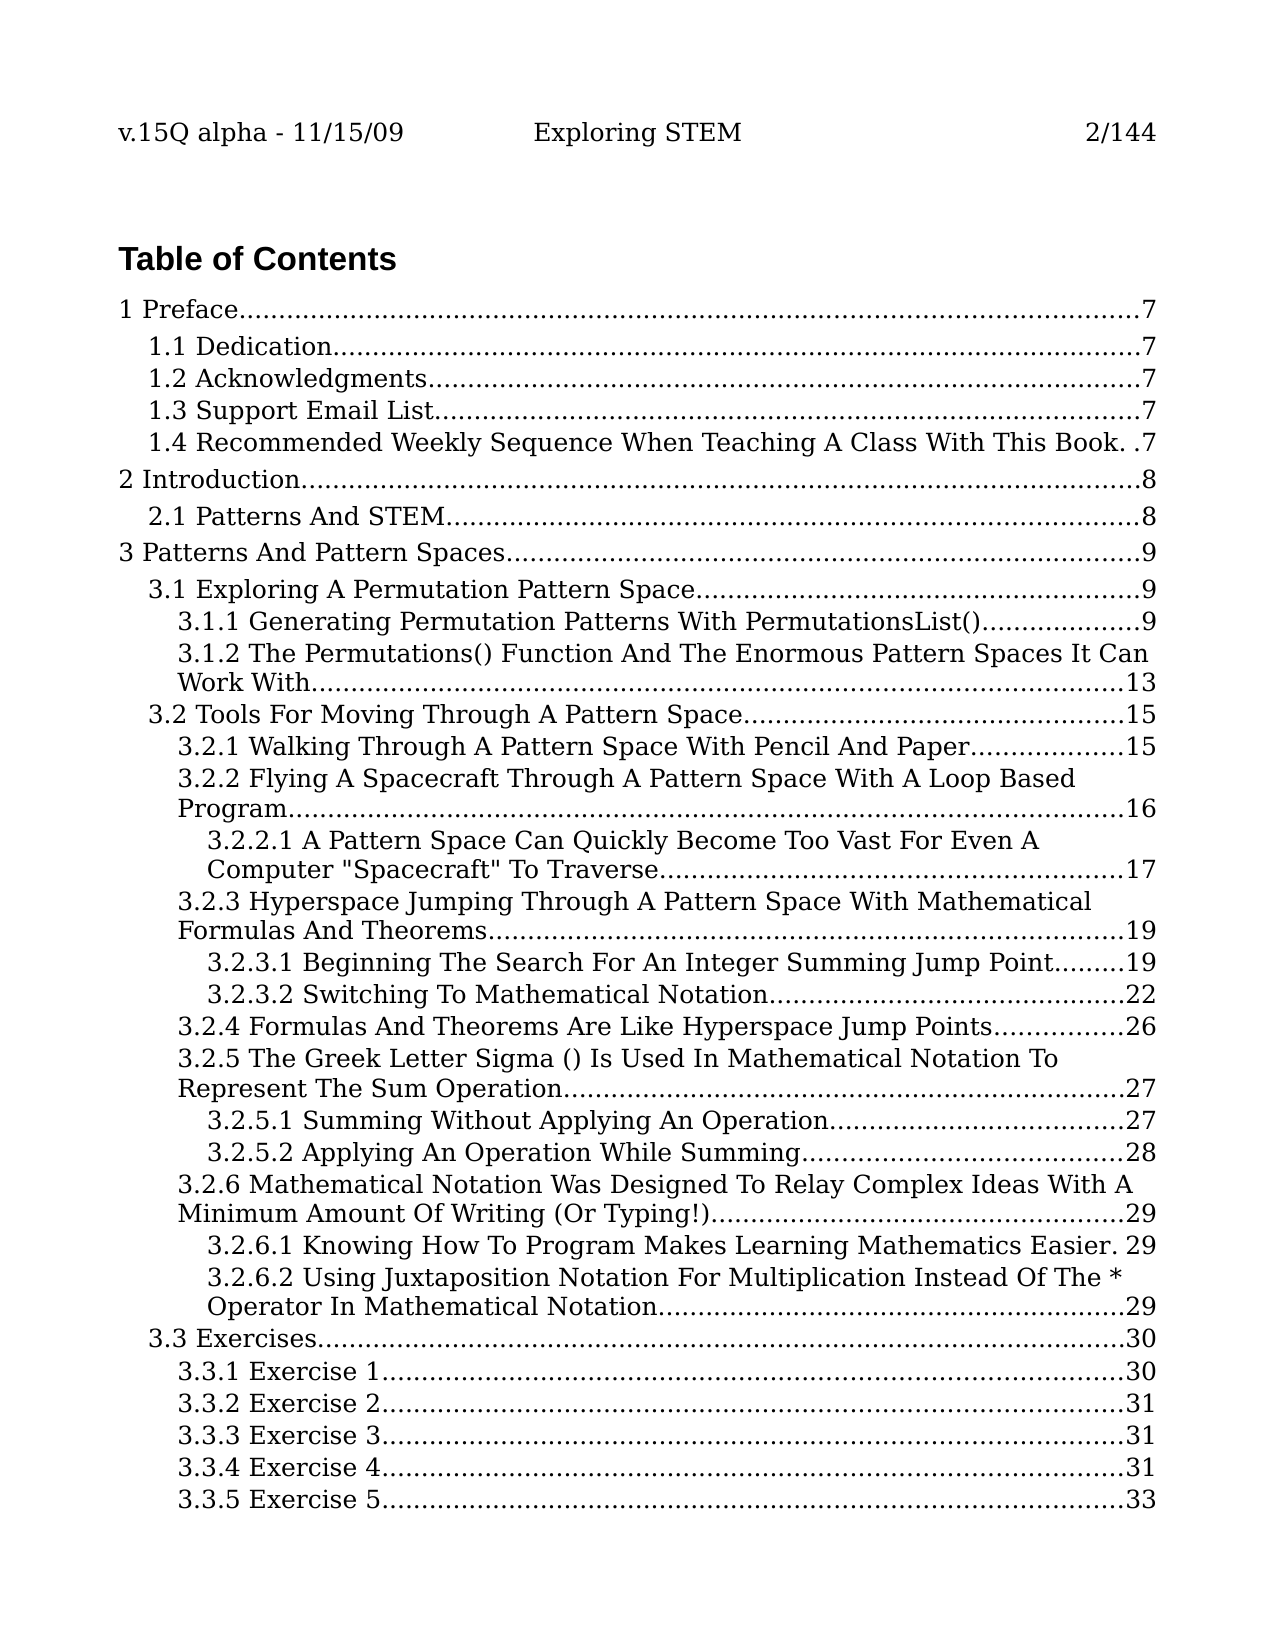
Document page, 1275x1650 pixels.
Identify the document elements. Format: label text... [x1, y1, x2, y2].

text 3.1 Exploring A Permutation Pattern Space 9 [148, 575, 1157, 604]
text 3.1.1 Generating Permutation Patterns With PermutationsList() 9 [177, 607, 1157, 636]
text 3.3.2 Exercise 2 31 [177, 1389, 1157, 1418]
text 3.3.4 Exercise 4 31 [177, 1453, 1157, 1482]
text 1.1 Dedication 7 [148, 332, 1157, 361]
text 3 Patterns And Pattern Spaces 9 [118, 538, 1157, 567]
text 3.3.5 Exercise 5 33 [177, 1485, 1157, 1514]
text 1 Preface 7 [118, 295, 1157, 324]
text 3.2.5 The Greek Letter Sigma () Is Used In Mathematical Notation To Represent The Sum Operation 27 [177, 1044, 1157, 1103]
text 3.2.6.2 Using Juxtaposition Notation For Multiplication Instead Of The * Operator In Mathematical Notation 29 [207, 1263, 1157, 1322]
text 3.2.2 Flying A Spacecraft Through A Pattern Space With A Loop Based Program 16 [177, 764, 1157, 823]
text 3.2.3.1 Beginning The Search For An Integer Summing Jump Point 19 [207, 948, 1157, 977]
text 2.1 Patterns And STEM 8 [148, 502, 1157, 531]
text 3.2.5.2 Applying An Operation While Summing 28 [207, 1138, 1157, 1167]
text 3.2.3 Hyperspace Jumping Through A Pattern Space With Mathematical Formulas And Theorems 19 [177, 887, 1157, 945]
text 2 Introduction 8 [118, 465, 1157, 494]
text 1.2 Acknowledgments 7 [148, 364, 1157, 393]
text 3.2.3.2 Switching To Mathematical Notation 22 [207, 980, 1157, 1009]
text 3.2.4 Formulas And Theorems Are Like Hyperspace Jump Points 26 [177, 1012, 1157, 1042]
text 3.2.6.1 Knowing How To Program Makes Learning Mathematics Easier 29 [207, 1231, 1157, 1260]
subtitle Table of Contents [118, 239, 1157, 277]
text 3.2.5.1 Summing Without Applying An Operation 27 [207, 1106, 1157, 1135]
text 3.2.6 Mathematical Notation Was Designed To Relay Complex Ideas With A Minimum Amount Of Writing (Or Typing!) 29 [177, 1170, 1157, 1228]
text 3.2.2.1 A Pattern Space Can Quickly Become Too Vast For Even A Computer "Spacecraft" To Traverse 17 [207, 826, 1157, 884]
text 3.3 Exercises 30 [148, 1324, 1157, 1354]
text 1.3 Support Email List 7 [148, 396, 1157, 425]
text 3.3.3 Exercise 3 31 [177, 1421, 1157, 1450]
text 3.2 Tools For Moving Through A Pattern Space 15 [148, 700, 1157, 729]
text 1.4 Recommended Weekly Sequence When Teaching A Class With This Book 7 [148, 428, 1157, 457]
text 3.1.2 The Permutations() Function And The Enormous Pattern Spaces It Can Work With 13 [177, 639, 1157, 697]
text 3.2.1 Walking Through A Pattern Space With Pencil And Paper 15 [177, 732, 1157, 762]
text 3.3.1 Exercise 1 30 [177, 1357, 1157, 1386]
